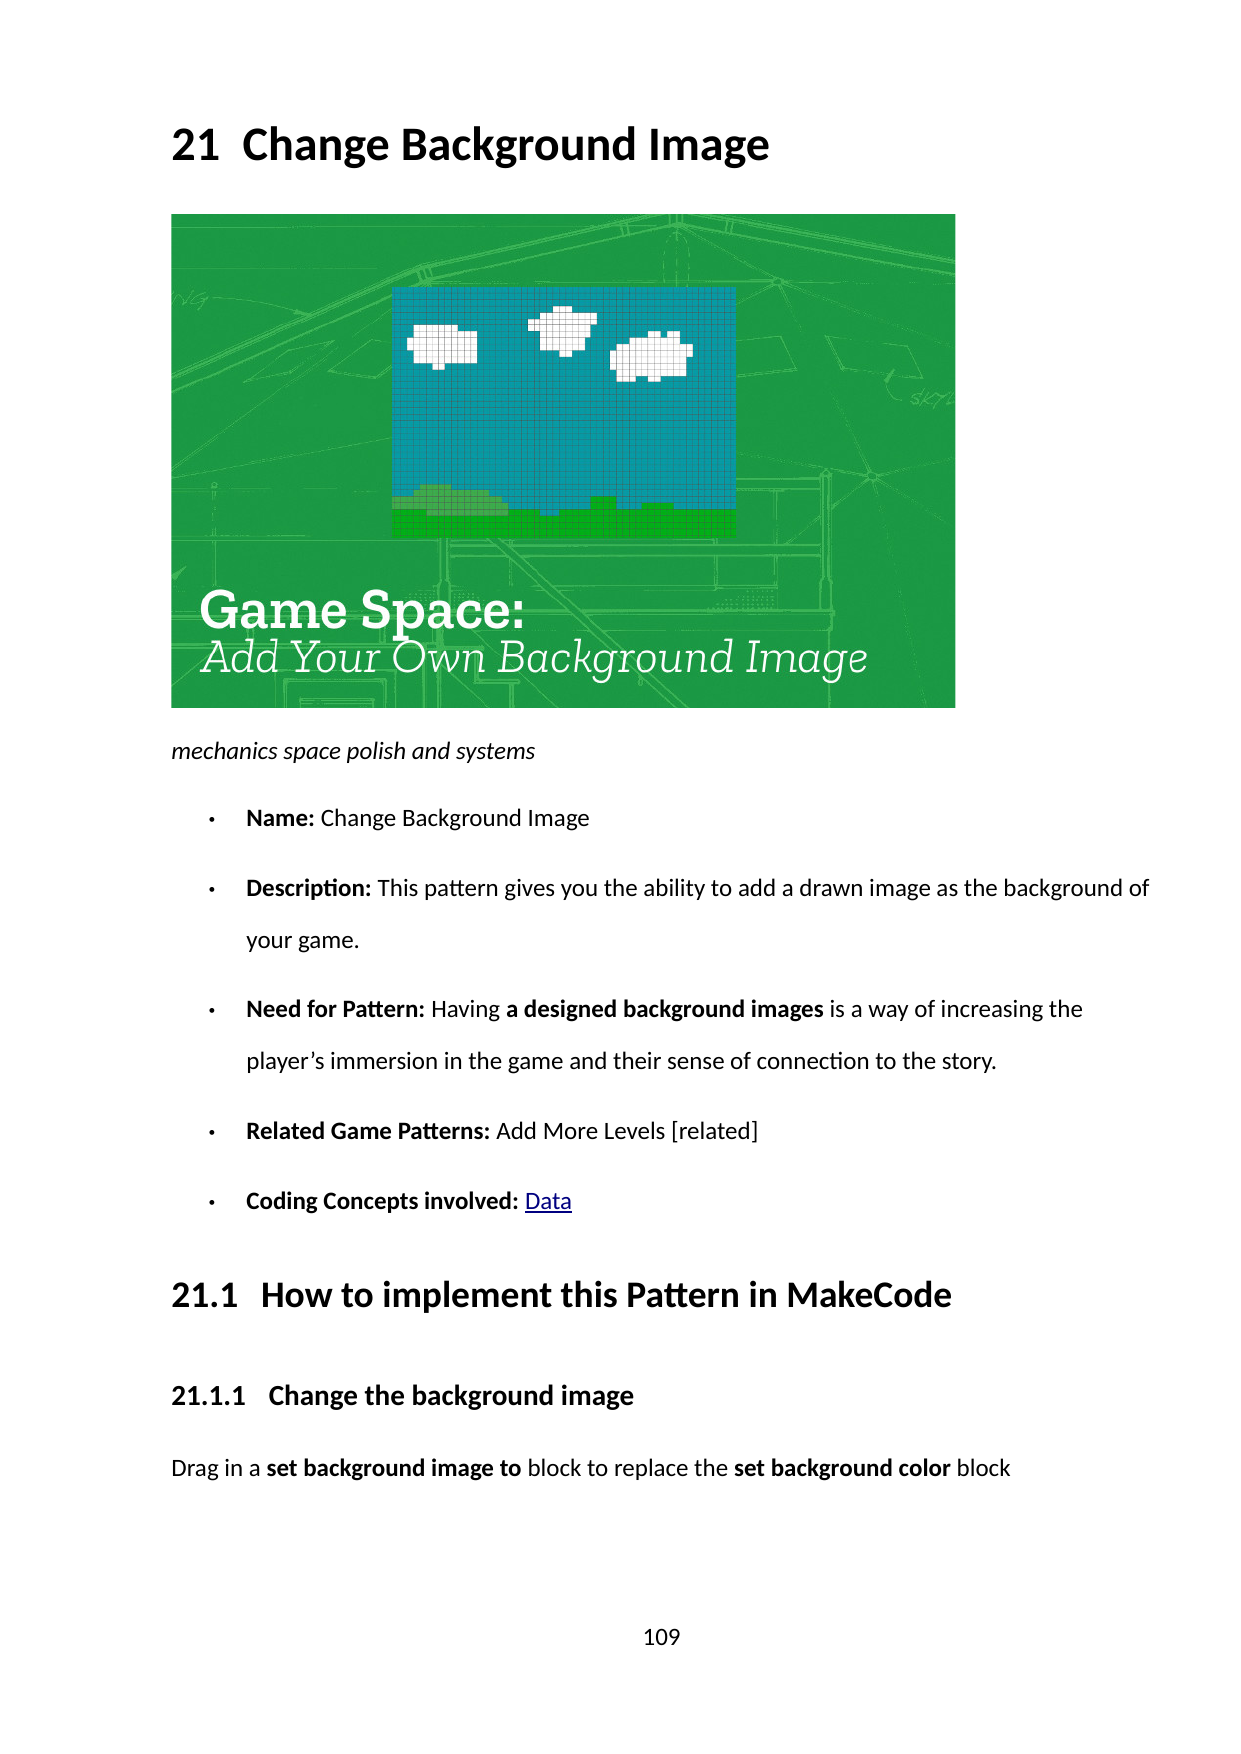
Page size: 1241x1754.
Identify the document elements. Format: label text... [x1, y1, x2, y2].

list Description: This pattern gives you the ability to add a drawn image as the background of your game. [209, 872, 1152, 954]
text mechanics space polish and systems [171, 735, 1152, 765]
list Name: Change Background Image [209, 802, 1152, 833]
list Coding Concepts involved: Data [209, 1185, 1152, 1216]
list Need for Pattern: Having a designed background images is a way of increasing the player’s immersion in the game and their sense of connection to the story. [209, 993, 1152, 1076]
list Related Game Patterns: Add More Levels [related] [209, 1115, 1152, 1146]
subtitle Change Background Image [171, 113, 1152, 172]
picture [171, 214, 956, 708]
text Drag in a set background image to block to replace the set background color block [171, 1452, 1152, 1482]
subtitle Change the background image [171, 1377, 1152, 1413]
subtitle How to implement this Pattern in MakeCode [171, 1271, 1152, 1317]
